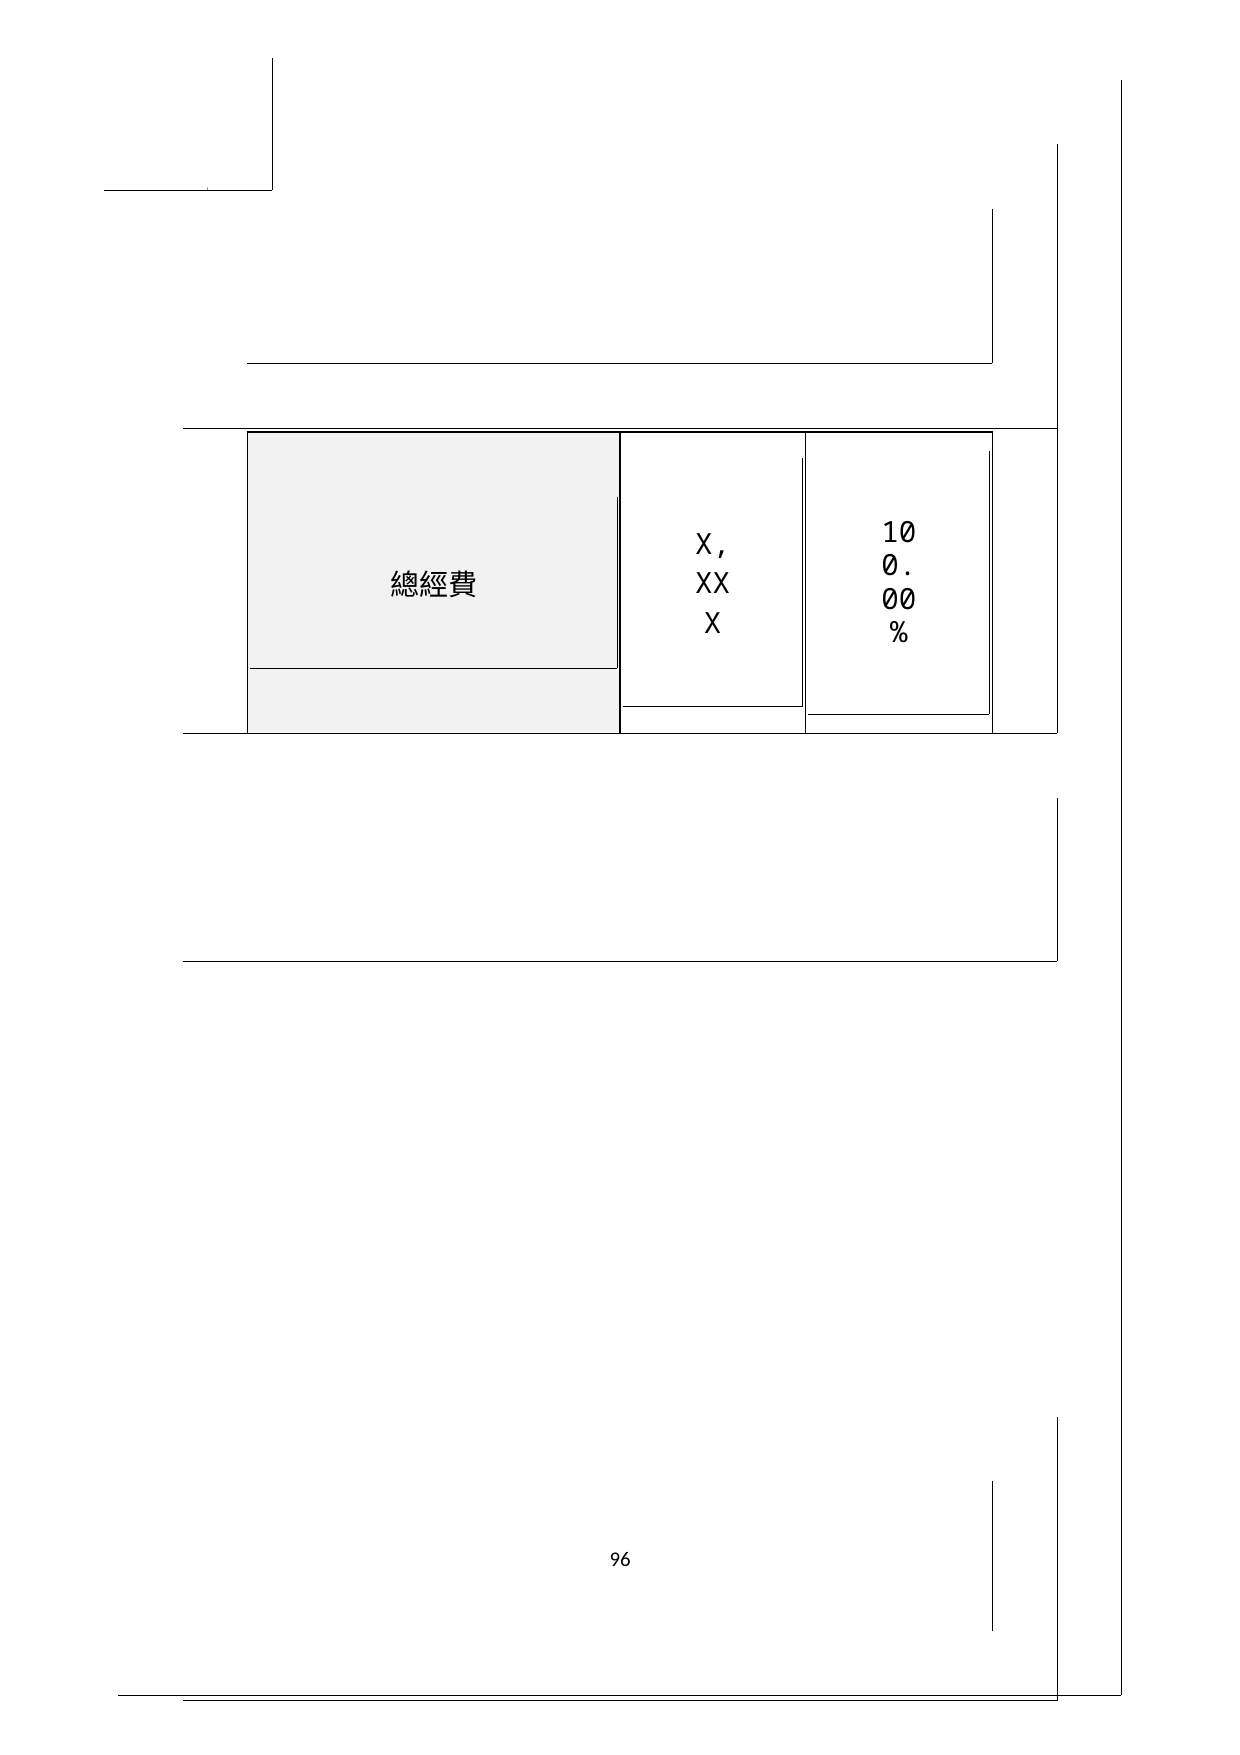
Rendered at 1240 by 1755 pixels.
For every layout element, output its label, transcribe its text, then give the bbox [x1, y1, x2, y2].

table_cell X,XXX [621, 433, 805, 732]
table_cell 100.00% [806, 433, 992, 732]
table_cell 總經費 [248, 433, 619, 732]
